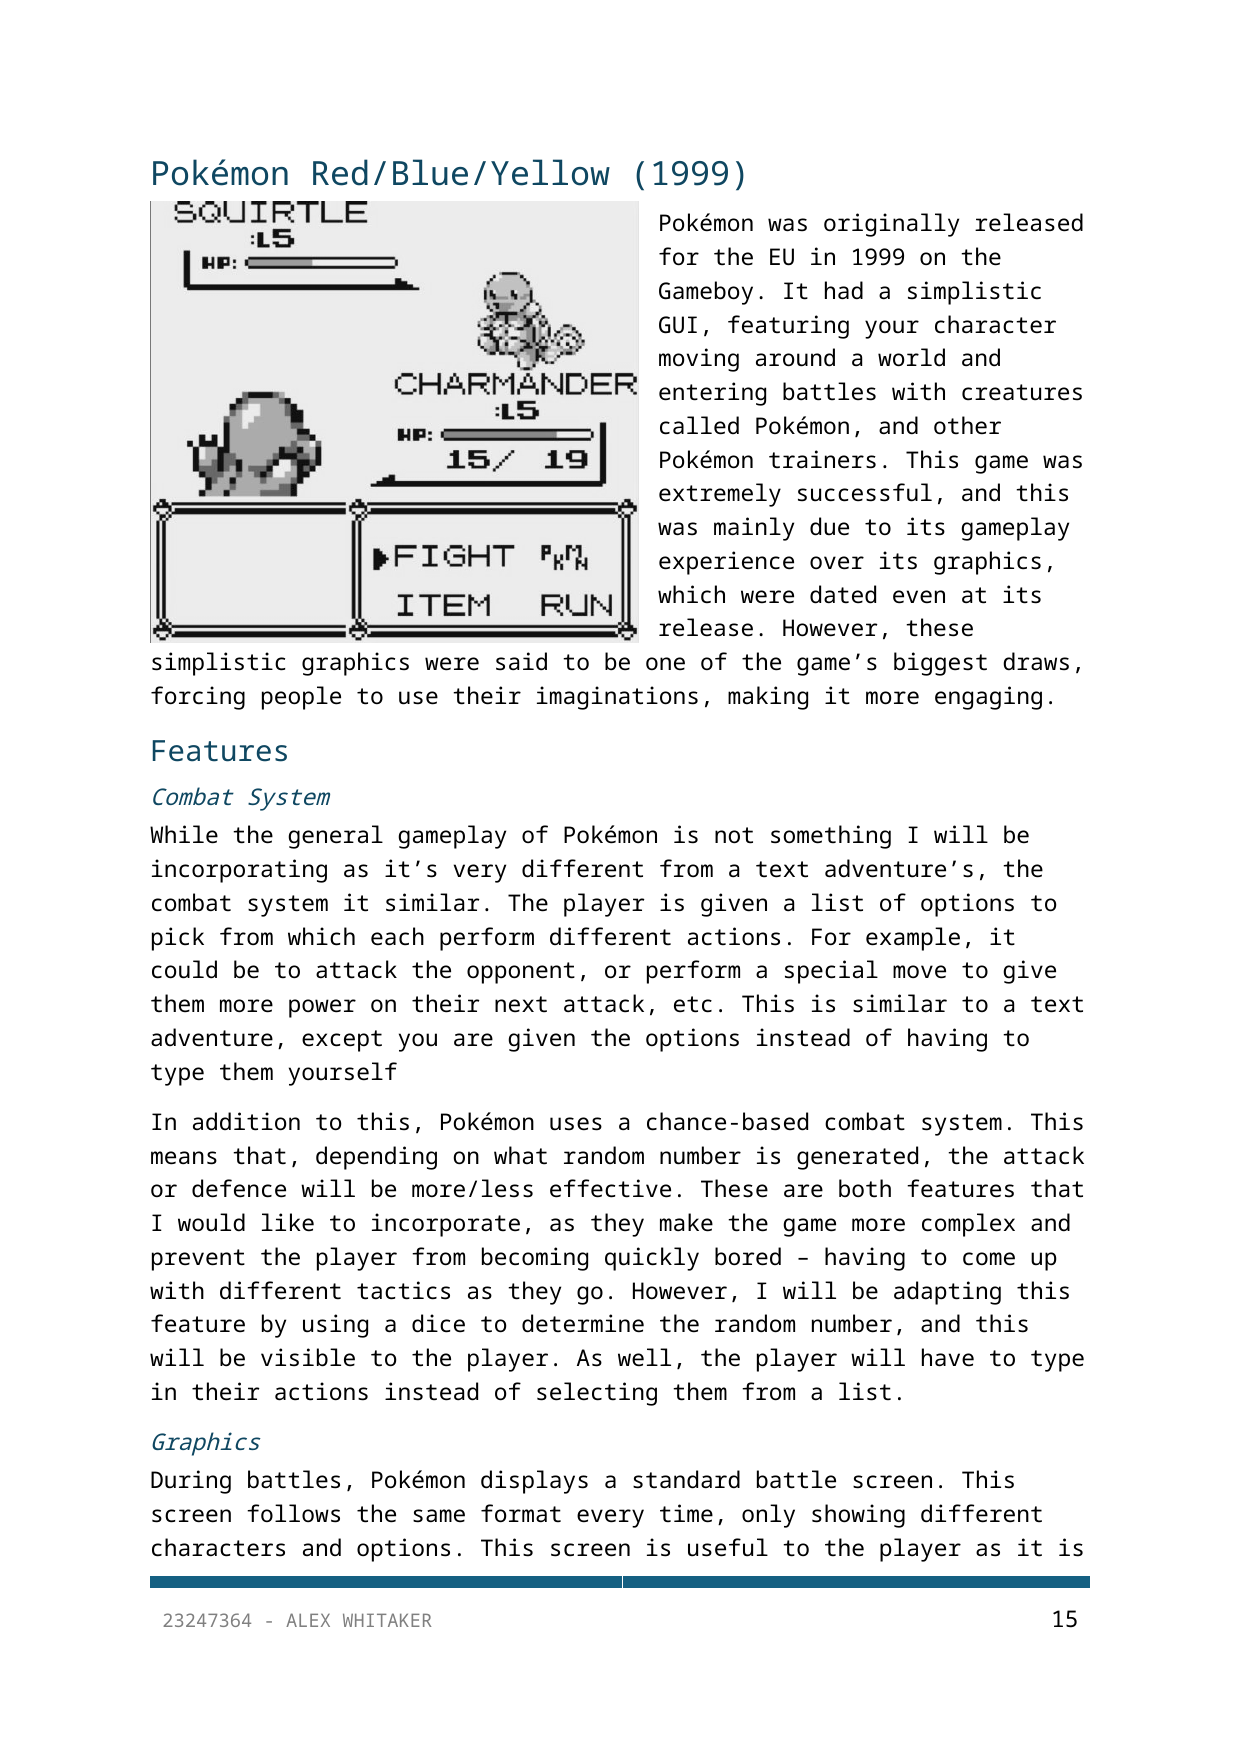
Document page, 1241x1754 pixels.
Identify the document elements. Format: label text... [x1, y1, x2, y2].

subtitle Graphics [150, 1426, 1090, 1458]
text While the general gameplay of Pokémon is not something I will be incorporating as it’s very different from a text adventure’s, the combat system it similar. The player is given a list of options to pick from which each perform different actions. For example, it could be to attack the opponent, or perform a special move to give them more power on their next attack, etc. This is similar to a text adventure, except you are given the options instead of having to type them yourself [150, 819, 1090, 1087]
subtitle Combat System [150, 781, 1090, 813]
text During battles, Pokémon displays a standard battle screen. This screen follows the same format every time, only showing different characters and options. This screen is useful to the player as it is [150, 1464, 1090, 1563]
subtitle Pokémon Red/Blue/Yellow (1999) [150, 150, 1090, 195]
subtitle Features [150, 730, 1090, 770]
text Pokémon was originally released for the EU in 1999 on the Gameboy. It had a simplistic GUI, featuring your character moving around a world and entering battles with creatures called Pokémon, and other Pokémon trainers. This game was extremely successful, and this was mainly due to its gameplay experience over its graphics, which were dated even at its release. However, these simplistic graphics were said to be one of the game’s biggest draws, forcing people to use their imaginations, making it more engaging. [150, 207, 1090, 711]
text In addition to this, Pokémon uses a chance-based combat system. This means that, depending on what random number is generated, the attack or defence will be more/less effective. These are both features that I would like to incorporate, as they make the game more complex and prevent the player from becoming quickly bored – having to come up with different tactics as they go. However, I will be adapting this feature by using a dice to determine the random number, and this will be visible to the player. As well, the player will have to type in their actions instead of selecting them from a list. [150, 1106, 1090, 1407]
